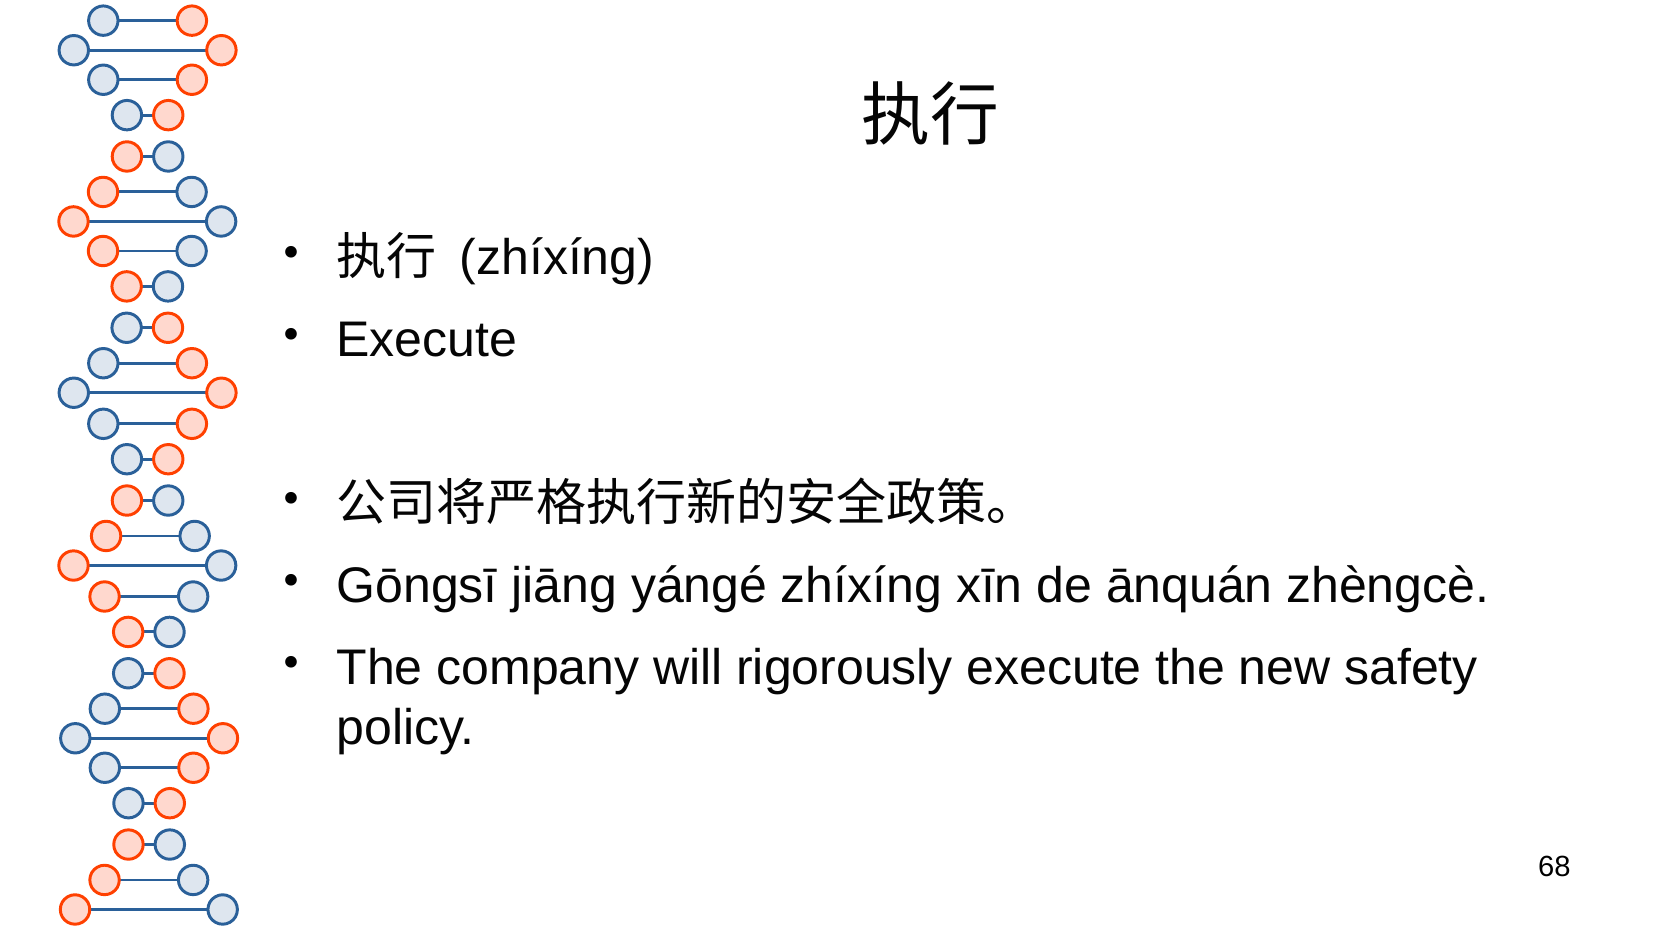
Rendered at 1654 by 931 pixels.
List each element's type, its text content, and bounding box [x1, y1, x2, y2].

list 执行 (zhíxíng) Execute 公司将严格执行新的安全政策。 Gōngsī jiāng yángé zhíxíng xīn de ānquán zhèngcè. The company will rigorously execute the new safety policy. [265, 224, 1595, 764]
title 执行 [265, 35, 1595, 189]
